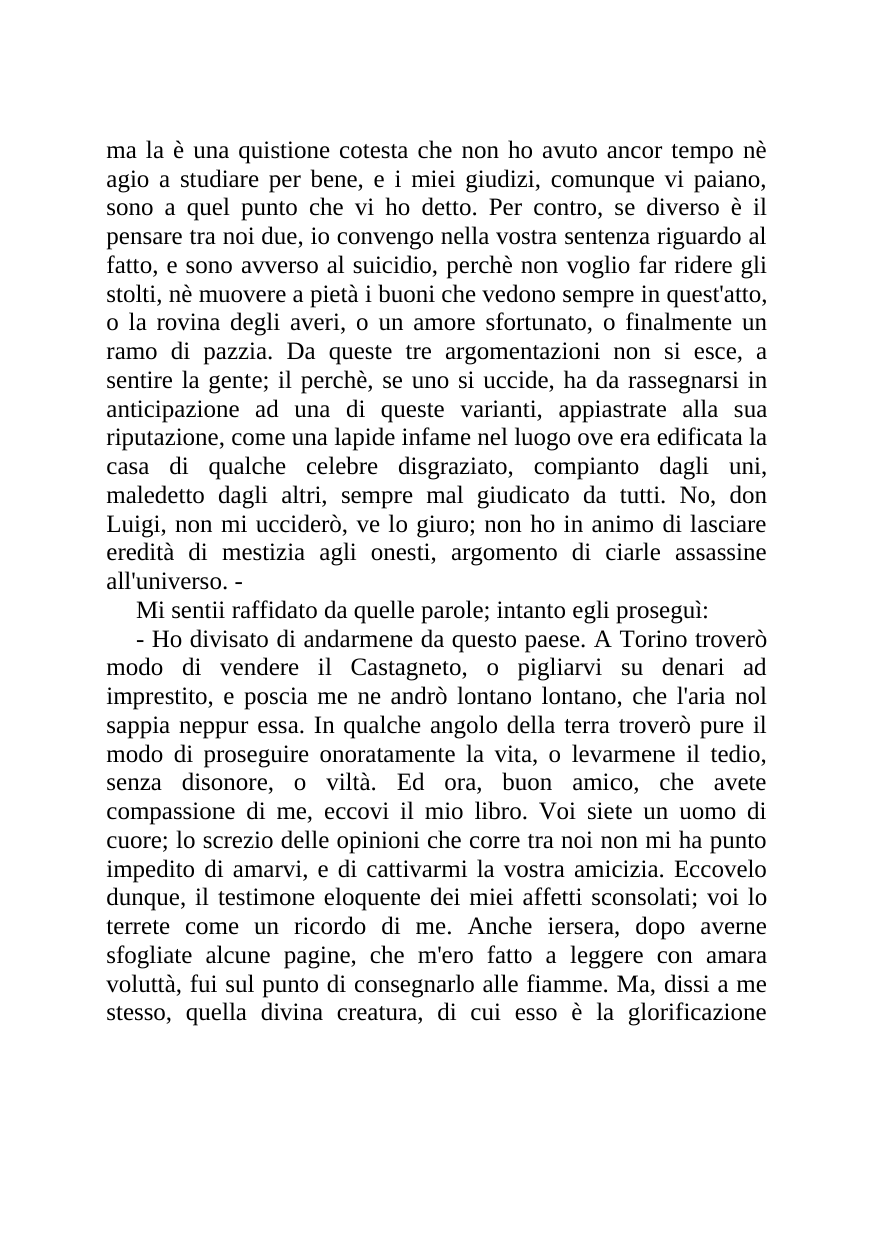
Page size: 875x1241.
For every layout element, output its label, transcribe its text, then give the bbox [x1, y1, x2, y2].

text - Ho divisato di andarmene da questo paese. A Torino troverò modo di vendere il Castagneto, o pigliarvi su denari ad imprestito, e poscia me ne andrò lontano lontano, che l'aria nol sappia neppur essa. In qualche angolo della terra troverò pure il modo di proseguire onoratamente la vita, o levarmene il tedio, senza disonore, o viltà. Ed ora, buon amico, che avete compassione di me, eccovi il mio libro. Voi siete un uomo di cuore; lo screzio delle opinioni che corre tra noi non mi ha punto impedito di amarvi, e di cattivarmi la vostra amicizia. Eccovelo dunque, il testimone eloquente dei miei affetti sconsolati; voi lo terrete come un ricordo di me. Anche iersera, dopo averne sfogliate alcune pagine, che m'ero fatto a leggere con amara voluttà, fui sul punto di consegnarlo alle fiamme. Ma, dissi a me stesso, quella divina creatura, di cui esso è la glorificazione [106, 624, 768, 1026]
text Mi sentii raffidato da quelle parole; intanto egli proseguì: [106, 595, 768, 624]
text ma la è una quistione cotesta che non ho avuto ancor tempo nè agio a studiare per bene, e i miei giudizi, comunque vi paiano, sono a quel punto che vi ho detto. Per contro, se diverso è il pensare tra noi due, io convengo nella vostra sentenza riguardo al fatto, e sono avverso al suicidio, perchè non voglio far ridere gli stolti, nè muovere a pietà i buoni che vedono sempre in quest'atto, o la rovina degli averi, o un amore sfortunato, o finalmente un ramo di pazzia. Da queste tre argomentazioni non si esce, a sentire la gente; il perchè, se uno si uccide, ha da rassegnarsi in anticipazione ad una di queste varianti, appiastrate alla sua riputazione, come una lapide infame nel luogo ove era edificata la casa di qualche celebre disgraziato, compianto dagli uni, maledetto dagli altri, sempre mal giudicato da tutti. No, don Luigi, non mi ucciderò, ve lo giuro; non ho in animo di lasciare eredità di mestizia agli onesti, argomento di ciarle assassine all'universo. - [106, 135, 768, 595]
